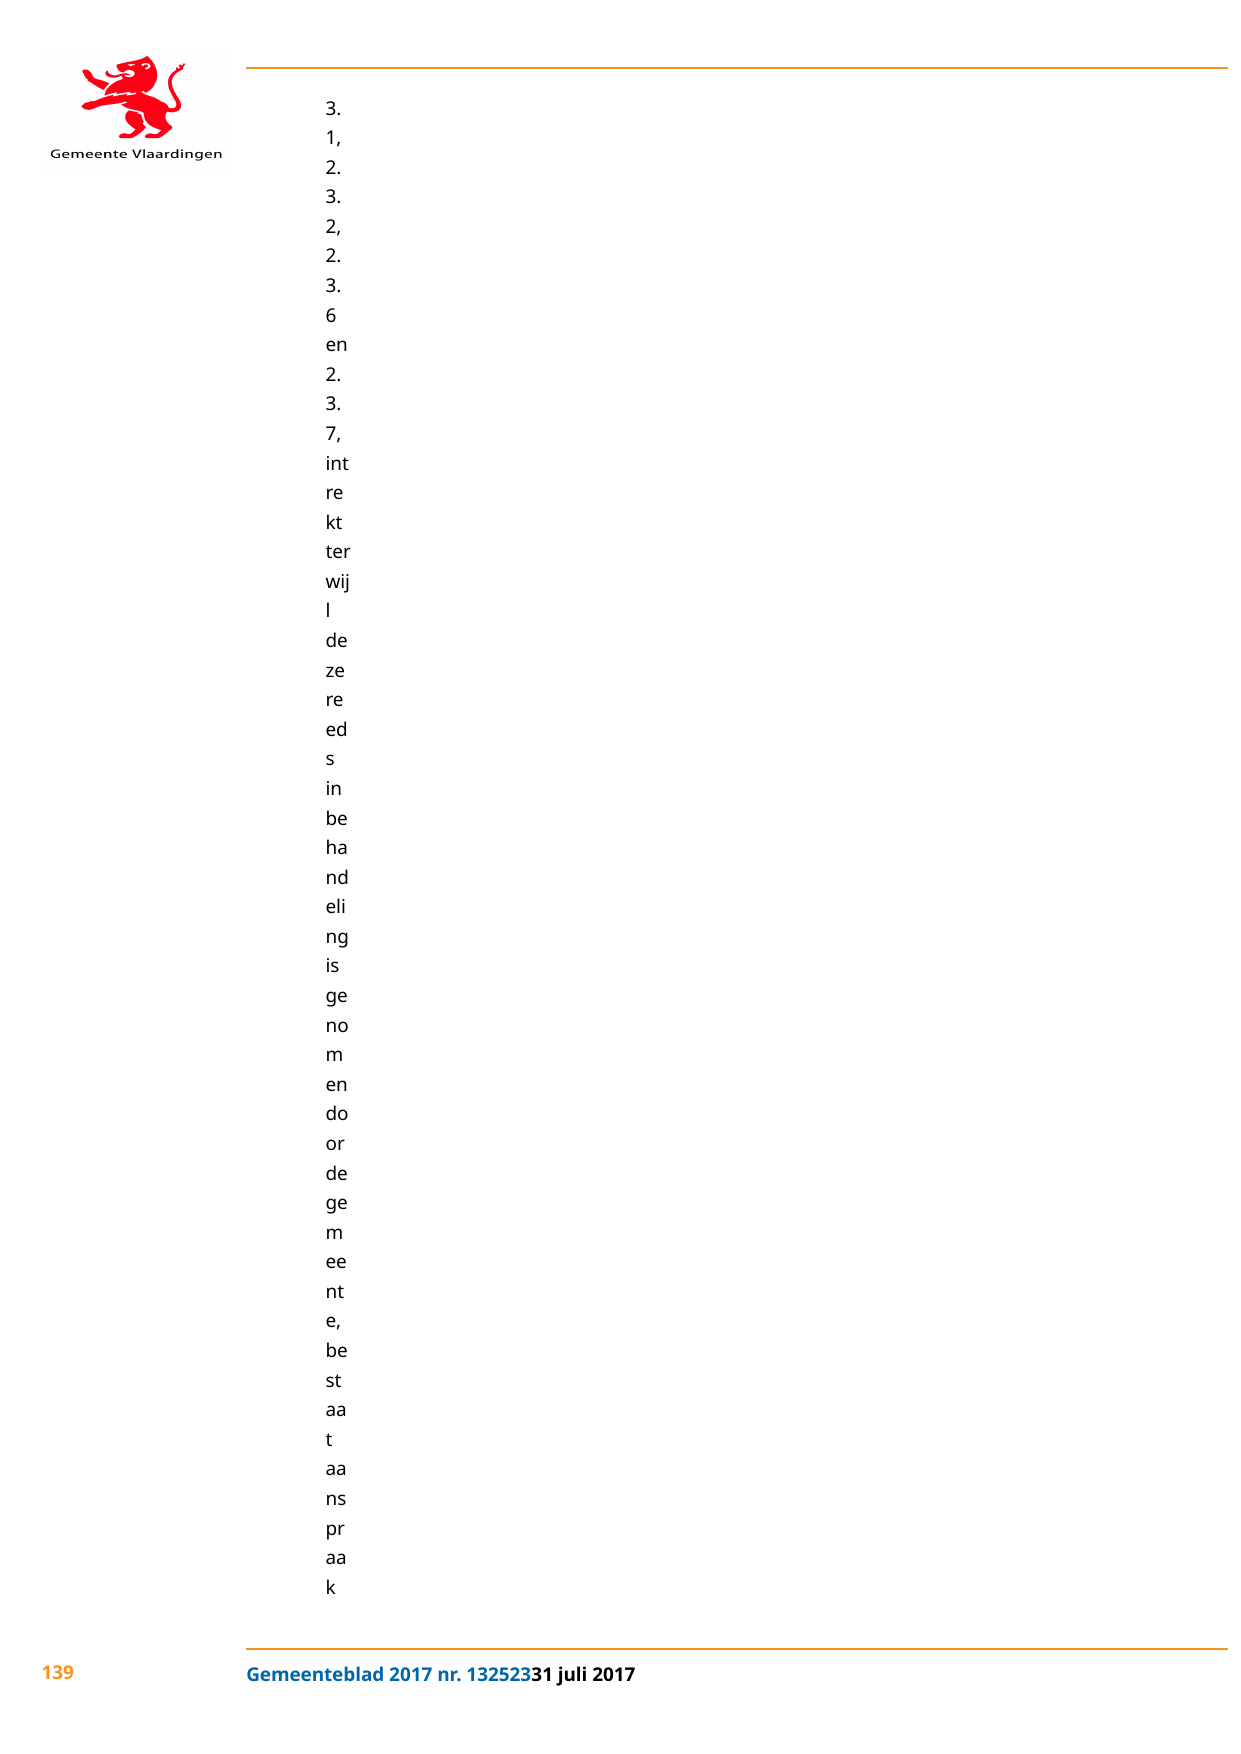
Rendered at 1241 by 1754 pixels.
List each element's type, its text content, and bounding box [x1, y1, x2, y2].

table_cell [377, 95, 403, 1600]
table_cell [351, 95, 377, 1600]
table_cell [248, 95, 274, 1600]
table_cell 3.1, 2.3.2, 2.3.6 en 2.3.7, intrekt terwijl deze reeds in behandeling is genomen door de gemeente, bestaat aanspraak [325, 95, 351, 1600]
table_cell [274, 95, 299, 1600]
picture [41, 47, 231, 172]
table_cell [403, 95, 429, 1600]
table_cell [300, 95, 325, 1600]
